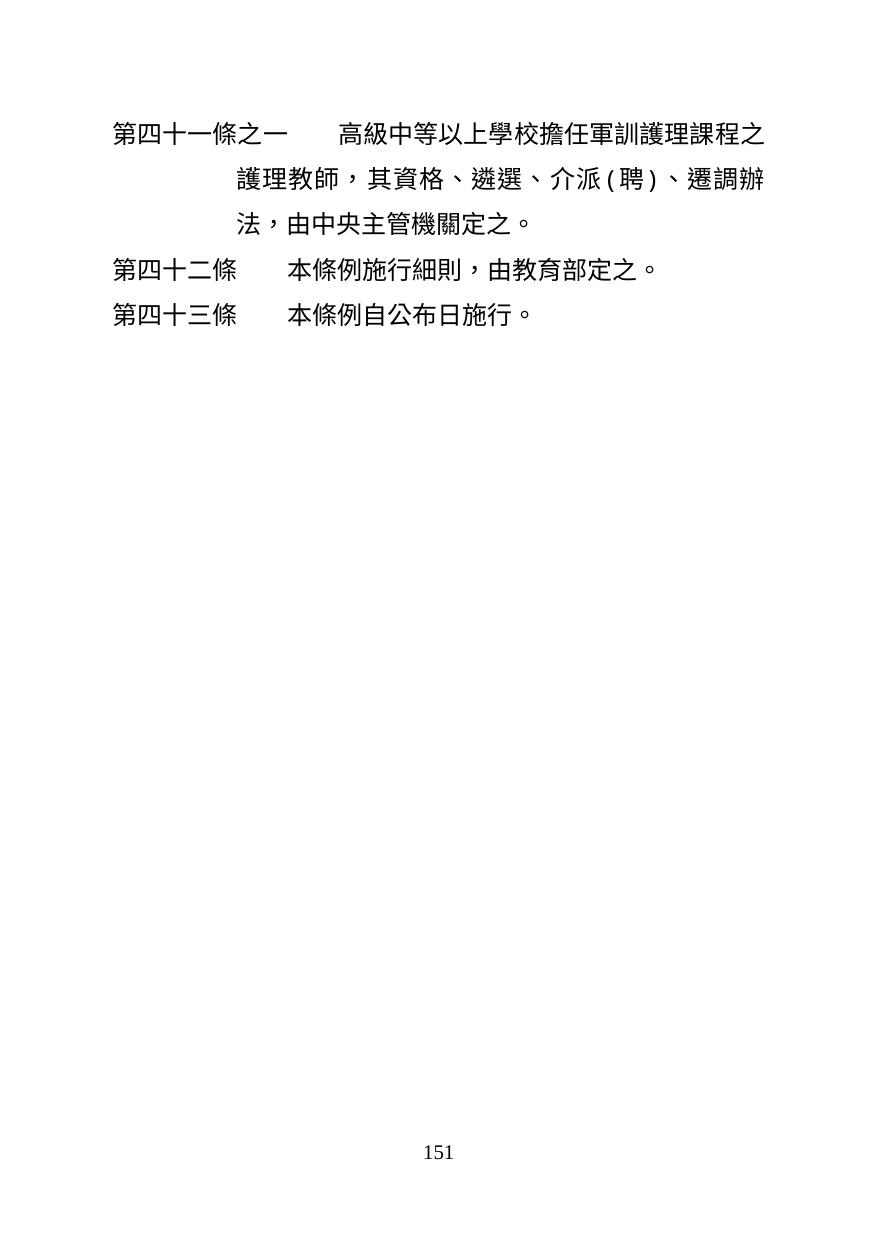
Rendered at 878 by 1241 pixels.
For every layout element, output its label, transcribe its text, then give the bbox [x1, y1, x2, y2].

text 第四十一條之一 高級中等以上學校擔任軍訓護理課程之護理教師，其資格、遴選、介派(聘)、遷調辦法，由中央主管機關定之。 [112, 114, 765, 241]
text 第四十三條 本條例自公布日施行。 [112, 296, 765, 332]
text 第四十二條 本條例施行細則，由教育部定之。 [112, 250, 765, 286]
